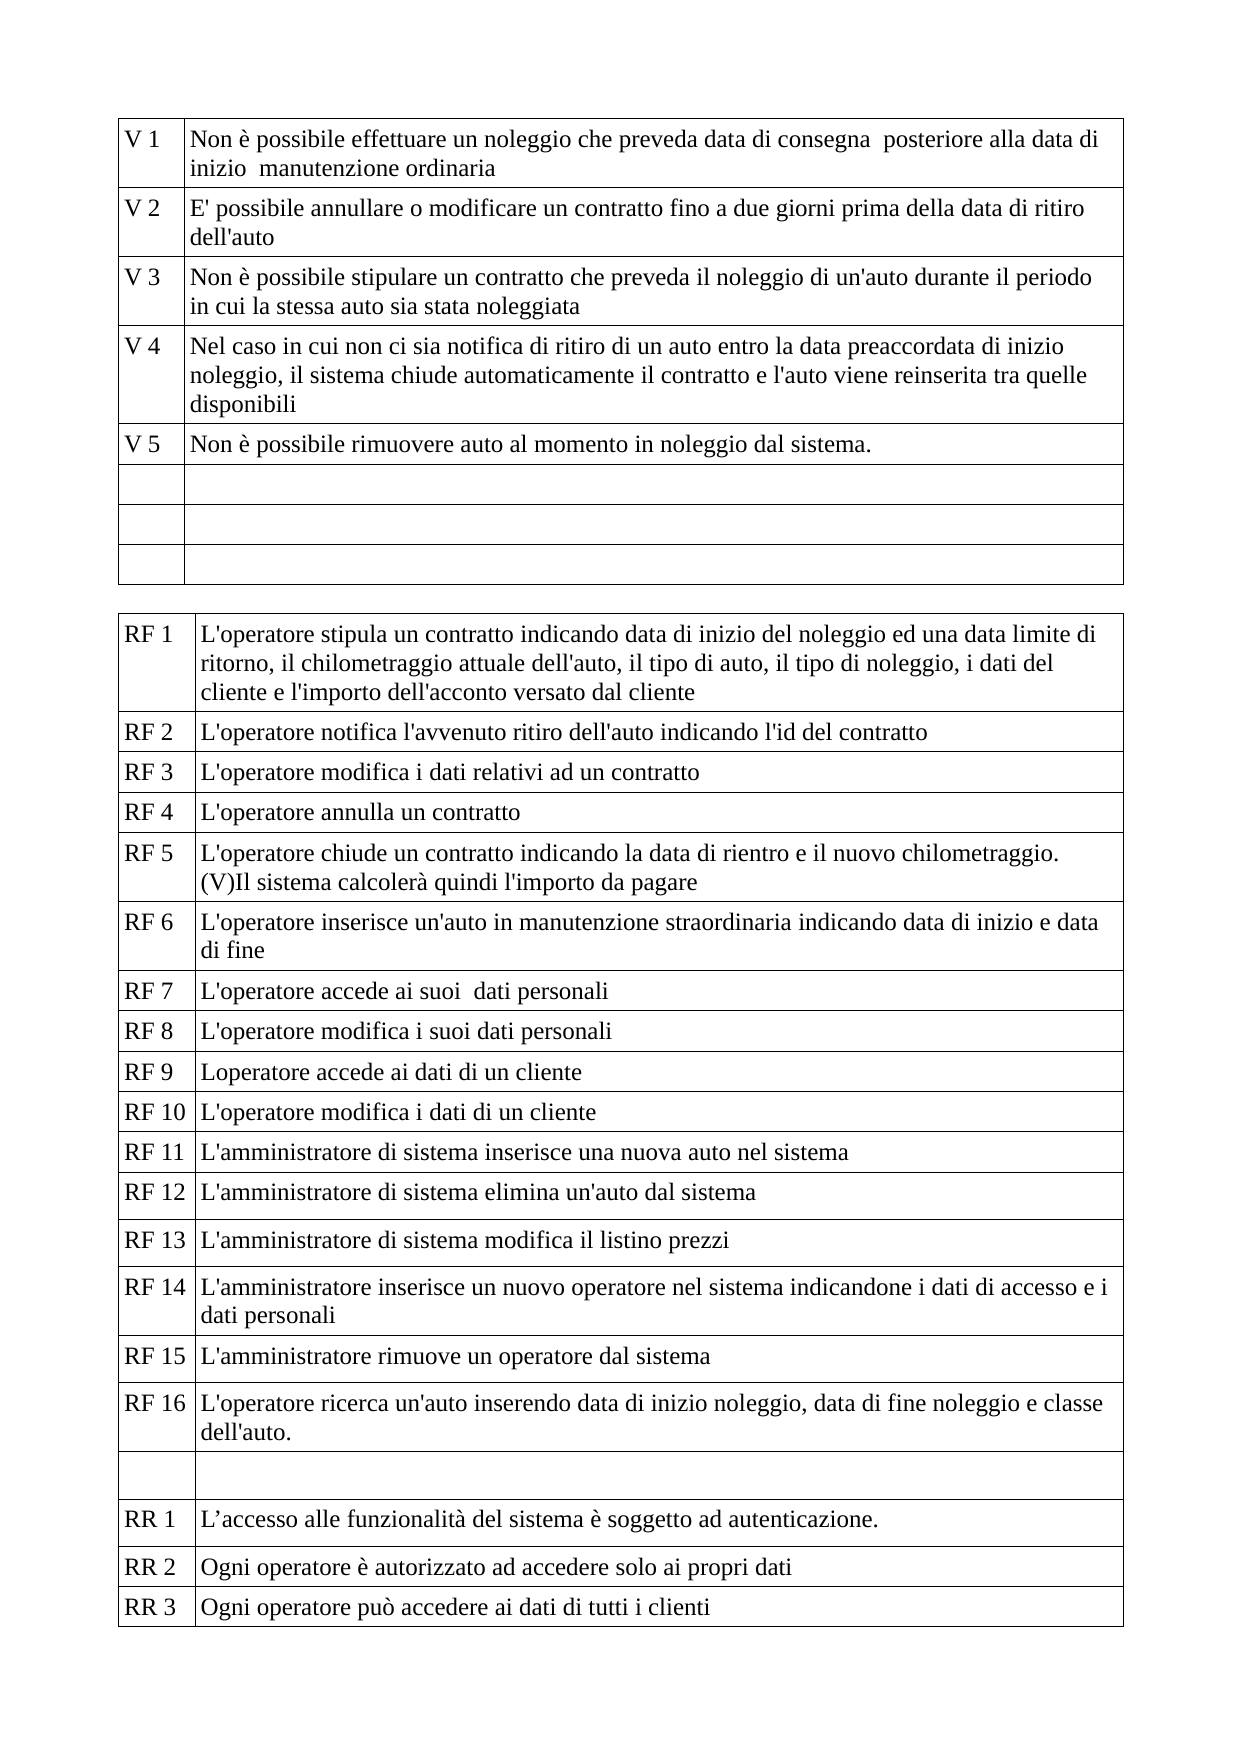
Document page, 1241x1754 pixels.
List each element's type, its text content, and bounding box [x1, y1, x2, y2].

table_cell L'operatore annulla un contratto [196, 793, 1123, 832]
table_cell [119, 1452, 195, 1498]
table_cell RF 15 [119, 1336, 195, 1382]
table_cell L'amministratore di sistema elimina un'auto dal sistema [196, 1173, 1123, 1219]
table_cell L'amministratore di sistema inserisce una nuova auto nel sistema [196, 1132, 1123, 1172]
table_cell RR 3 [119, 1587, 195, 1626]
table_cell V 3 [119, 257, 184, 325]
table_cell [196, 1452, 1123, 1498]
table_cell L'operatore chiude un contratto indicando la data di rientro e il nuovo chilometraggio. (V)Il sistema calcolerà quindi l'importo da pagare [196, 833, 1123, 901]
table_cell L'operatore ricerca un'auto inserendo data di inizio noleggio, data di fine noleggio e classe dell'auto. [196, 1383, 1123, 1451]
table_cell [119, 465, 184, 504]
table_cell RF 9 [119, 1052, 195, 1091]
table_cell RF 3 [119, 752, 195, 792]
table_cell Non è possibile rimuovere auto al momento in noleggio dal sistema. [185, 424, 1123, 463]
table_cell RF 11 [119, 1132, 195, 1172]
table_cell L'operatore accede ai suoi dati personali [196, 971, 1123, 1010]
table_header Non è possibile effettuare un noleggio che preveda data di consegna posteriore alla data di inizio manutenzione ordinaria [185, 119, 1123, 187]
table_header RR 2 [119, 1547, 195, 1586]
table_cell L’accesso alle funzionalità del sistema è soggetto ad autenticazione. [196, 1500, 1123, 1546]
table_cell L'operatore notifica l'avvenuto ritiro dell'auto indicando l'id del contratto [196, 712, 1123, 751]
table_header L'operatore stipula un contratto indicando data di inizio del noleggio ed una data limite di ritorno, il chilometraggio attuale dell'auto, il tipo di auto, il tipo di noleggio, i dati del cliente e l'importo dell'acconto versato dal cliente [196, 614, 1123, 711]
table_header Ogni operatore è autorizzato ad accedere solo ai propri dati [196, 1547, 1123, 1586]
table_cell [185, 465, 1123, 504]
table_cell RF 8 [119, 1011, 195, 1051]
table_cell V 4 [119, 326, 184, 423]
table_cell L'operatore modifica i dati relativi ad un contratto [196, 752, 1123, 792]
table_cell RF 12 [119, 1173, 195, 1219]
table_cell Nel caso in cui non ci sia notifica di ritiro di un auto entro la data preaccordata di inizio noleggio, il sistema chiude automaticamente il contratto e l'auto viene reinserita tra quelle disponibili [185, 326, 1123, 423]
table_cell RF 13 [119, 1220, 195, 1266]
table_cell V 5 [119, 424, 184, 463]
table_cell Loperatore accede ai dati di un cliente [196, 1052, 1123, 1091]
table_cell RF 16 [119, 1383, 195, 1451]
table_cell RF 14 [119, 1267, 195, 1335]
table_cell Ogni operatore può accedere ai dati di tutti i clienti [196, 1587, 1123, 1626]
table_cell L'operatore modifica i dati di un cliente [196, 1092, 1123, 1131]
table_cell E' possibile annullare o modificare un contratto fino a due giorni prima della data di ritiro dell'auto [185, 188, 1123, 256]
table_cell L'amministratore di sistema modifica il listino prezzi [196, 1220, 1123, 1266]
table_cell [185, 545, 1123, 584]
table_header V 1 [119, 119, 184, 187]
table_cell RF 5 [119, 833, 195, 901]
table_cell RF 10 [119, 1092, 195, 1131]
table_cell L'operatore inserisce un'auto in manutenzione straordinaria indicando data di inizio e data di fine [196, 902, 1123, 970]
table_cell RR 1 [119, 1500, 195, 1546]
table_header RF 1 [119, 614, 195, 711]
table_cell [119, 545, 184, 584]
table_cell L'operatore modifica i suoi dati personali [196, 1011, 1123, 1051]
table_cell [185, 505, 1123, 544]
table_cell Non è possibile stipulare un contratto che preveda il noleggio di un'auto durante il periodo in cui la stessa auto sia stata noleggiata [185, 257, 1123, 325]
table_cell L'amministratore inserisce un nuovo operatore nel sistema indicandone i dati di accesso e i dati personali [196, 1267, 1123, 1335]
table_cell RF 4 [119, 793, 195, 832]
table_cell RF 6 [119, 902, 195, 970]
table_cell [119, 505, 184, 544]
table_cell RF 7 [119, 971, 195, 1010]
table_cell RF 2 [119, 712, 195, 751]
table_cell V 2 [119, 188, 184, 256]
table_cell L'amministratore rimuove un operatore dal sistema [196, 1336, 1123, 1382]
